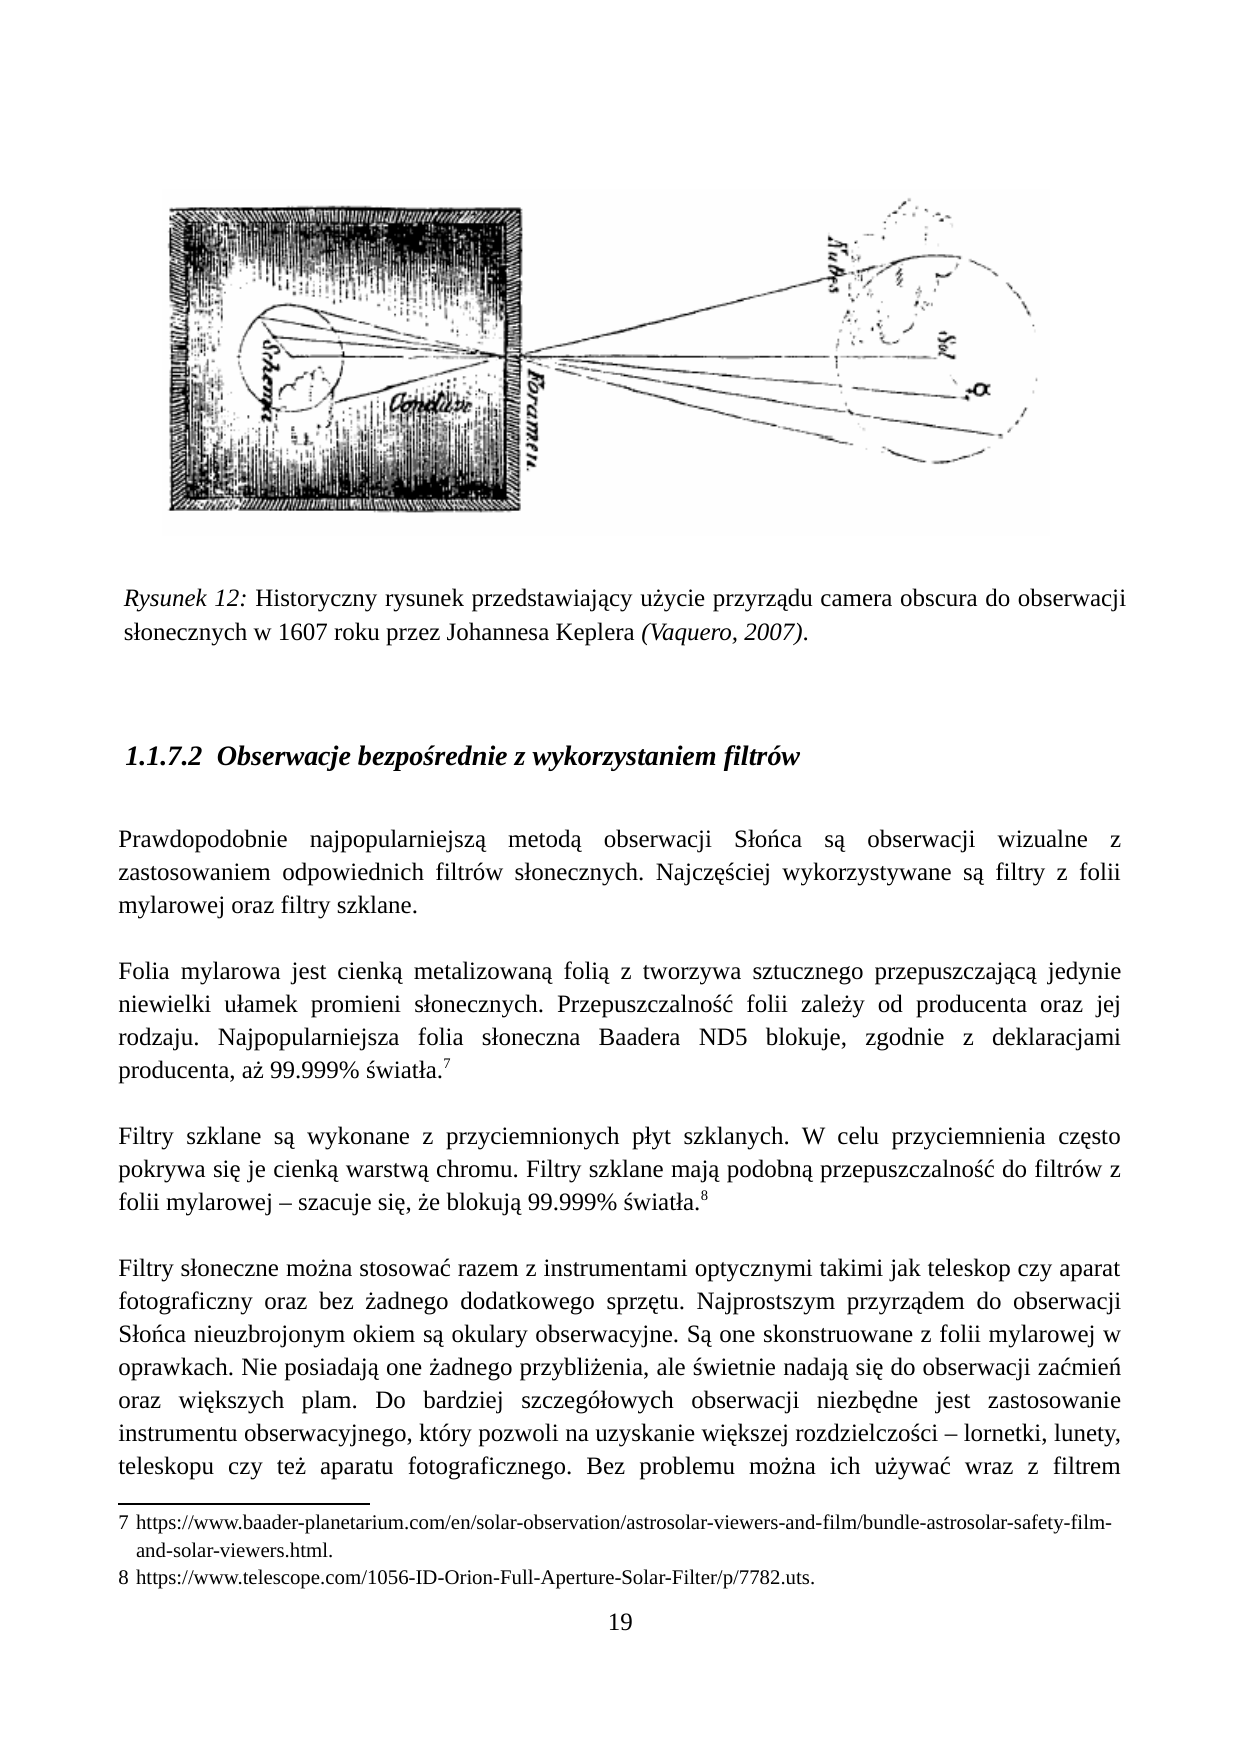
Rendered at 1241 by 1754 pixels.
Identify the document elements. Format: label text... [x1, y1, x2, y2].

text Folia mylarowa jest cienką metalizowaną folią z tworzywa sztucznego przepuszczającą jedynie niewielki ułamek promieni słonecznych. Przepuszczalność folii zależy od producenta oraz jej rodzaju. Najpopularniejsza folia słoneczna Baadera ND5 blokuje, zgodnie z deklaracjami producenta, aż 99.999% światła. [118, 956, 1122, 1084]
text Rysunek 12: Historyczny rysunek przedstawiający użycie przyrządu camera obscura do obserwacji słonecznych w 1607 roku przez Johannesa Keplera (Vaquero, 2007). [124, 152, 1127, 645]
text Filtry słoneczne można stosować razem z instrumentami optycznymi takimi jak teleskop czy aparat fotograficzny oraz bez żadnego dodatkowego sprzętu. Najprostszym przyrządem do obserwacji Słońca nieuzbrojonym okiem są okulary obserwacyjne. Są one skonstruowane z folii mylarowej w oprawkach. Nie posiadają one żadnego przybliżenia, ale świetnie nadają się do obserwacji zaćmień oraz większych plam. Do bardziej szczegółowych obserwacji niezbędne jest zastosowanie instrumentu obserwacyjnego, który pozwoli na uzyskanie większej rozdzielczości – lornetki, lunety, teleskopu czy też aparatu fotograficznego. Bez problemu można ich używać wraz z filtrem [118, 1253, 1122, 1480]
text https://www.baader-planetarium.com/en/solar-observation/astrosolar-viewers-and-film/bundle-astrosolar-safety-film-and-solar-viewers.html. [118, 1510, 1122, 1562]
text Filtry szklane są wykonane z przyciemnionych płyt szklanych. W celu przyciemnienia często pokrywa się je cienką warstwą chromu. Filtry szklane mają podobną przepuszczalność do filtrów z folii mylarowej – szacuje się, że blokują 99.999% światła. [118, 1121, 1122, 1216]
text https://www.telescope.com/1056-ID-Orion-Full-Aperture-Solar-Filter/p/7782.uts. [118, 1565, 1122, 1589]
subtitle Obserwacje bezpośrednie z wykorzystaniem filtrów [118, 739, 1122, 772]
text Prawdopodobnie najpopularniejszą metodą obserwacji Słońca są obserwacji wizualne z zastosowaniem odpowiednich filtrów słonecznych. Najczęściej wykorzystywane są filtry z folii mylarowej oraz filtry szklane. [118, 824, 1122, 919]
picture [162, 189, 1050, 536]
